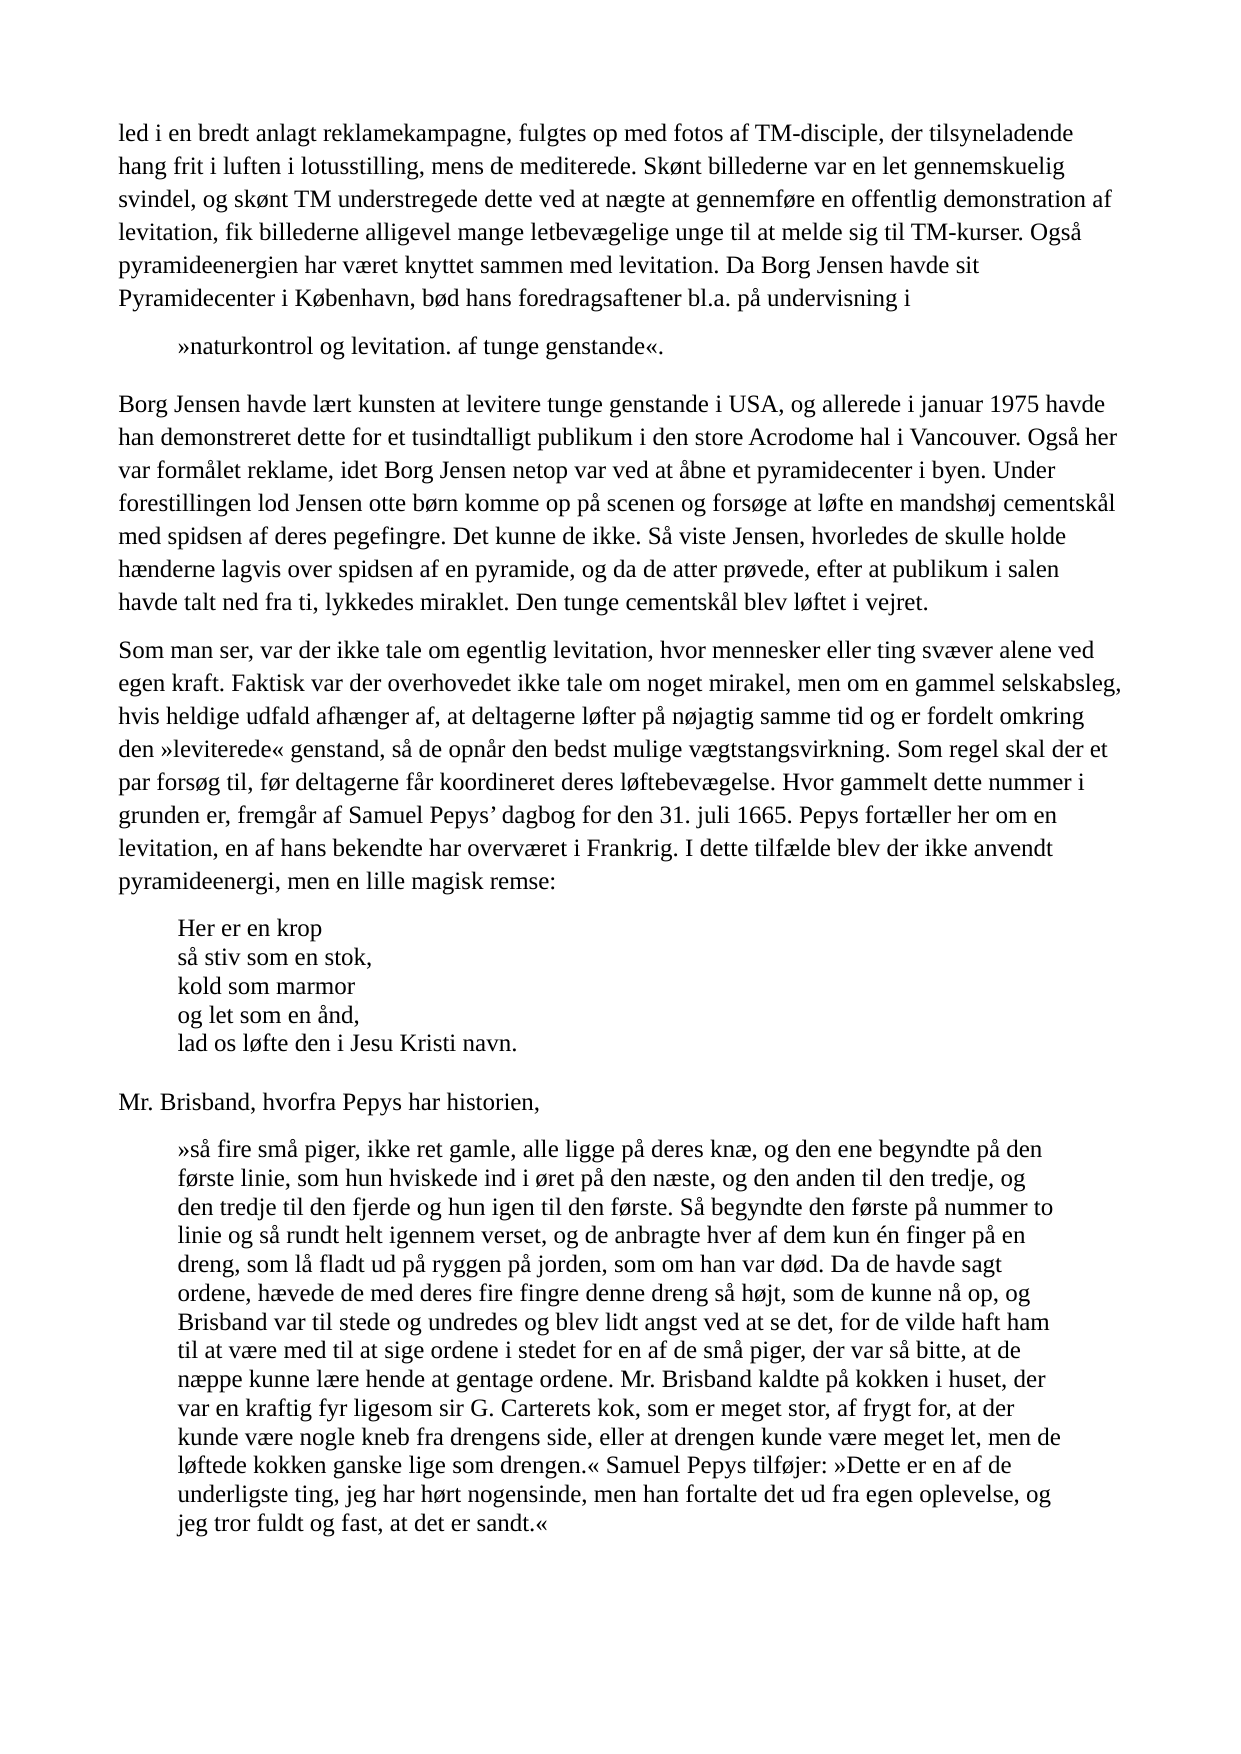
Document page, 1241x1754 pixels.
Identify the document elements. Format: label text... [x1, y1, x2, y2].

text led i en bredt anlagt reklamekampagne, fulgtes op med fotos af TM-disciple, der tilsyneladende hang frit i luften i lotusstilling, mens de mediterede. Skønt billederne var en let gennemskuelig svindel, og skønt TM understregede dette ved at nægte at gennemføre en offentlig demonstration af levitation, fik billederne alligevel mange letbevægelige unge til at melde sig til TM-kurser. Også pyramideenergien har været knyttet sammen med levitation. Da Borg Jensen havde sit Pyramidecenter i København, bød hans foredragsaftener bl.a. på undervisning i [118, 118, 1122, 312]
text »naturkontrol og levitation. af tunge genstande«. [177, 331, 1063, 359]
text »så fire små piger, ikke ret gamle, alle ligge på deres knæ, og den ene begyndte på den første linie, som hun hviskede ind i øret på den næste, og den anden til den tredje, og den tredje til den fjerde og hun igen til den første. Så begyndte den første på nummer to linie og så rundt helt igennem verset, og de anbragte hver af dem kun én finger på en dreng, som lå fladt ud på ryggen på jorden, som om han var død. Da de havde sagt ordene, hævede de med deres fire fingre denne dreng så højt, som de kunne nå op, og Brisband var til stede og undredes og blev lidt angst ved at se det, for de vilde haft ham til at være med til at sige ordene i stedet for en af de små piger, der var så bitte, at de næppe kunne lære hende at gentage ordene. Mr. Brisband kaldte på kokken i huset, der var en kraftig fyr ligesom sir G. Carterets kok, som er meget stor, af frygt for, at der kunde være nogle kneb fra drengens side, eller at drengen kunde være meget let, men de løftede kokken ganske lige som drengen.« Samuel Pepys tilføjer: »Dette er en af de underligste ting, jeg har hørt nogensinde, men han fortalte det ud fra egen oplevelse, og jeg tror fuldt og fast, at det er sandt.« [177, 1134, 1063, 1537]
text Her er en krop så stiv som en stok, kold som marmor og let som en ånd, lad os løfte den i Jesu Kristi navn. [177, 913, 1063, 1057]
text Borg Jensen havde lært kunsten at levitere tunge genstande i USA, og allerede i januar 1975 havde han demonstreret dette for et tusindtalligt publikum i den store Acrodome hal i Vancouver. Også her var formålet reklame, idet Borg Jensen netop var ved at åbne et pyramidecenter i byen. Under forestillingen lod Jensen otte børn komme op på scenen og forsøge at løfte en mandshøj cementskål med spidsen af deres pegefingre. Det kunne de ikke. Så viste Jensen, hvorledes de skulle holde hænderne lagvis over spidsen af en pyramide, og da de atter prøvede, efter at publikum i salen havde talt ned fra ti, lykkedes miraklet. Den tunge cementskål blev løftet i vejret. [118, 389, 1122, 616]
text Mr. Brisband, hvorfra Pepys har historien, [118, 1087, 1122, 1116]
text Som man ser, var der ikke tale om egentlig levitation, hvor mennesker eller ting svæver alene ved egen kraft. Faktisk var der overhovedet ikke tale om noget mirakel, men om en gammel selskabsleg, hvis heldige udfald afhænger af, at deltagerne løfter på nøjagtig samme tid og er fordelt omkring den »leviterede« genstand, så de opnår den bedst mulige vægtstangsvirkning. Som regel skal der et par forsøg til, før deltagerne får koordineret deres løftebevægelse. Hvor gammelt dette nummer i grunden er, fremgår af Samuel Pepys’ dagbog for den 31. juli 1665. Pepys fortæller her om en levitation, en af hans bekendte har overværet i Frankrig. I dette tilfælde blev der ikke anvendt pyramideenergi, men en lille magisk remse: [118, 635, 1122, 895]
